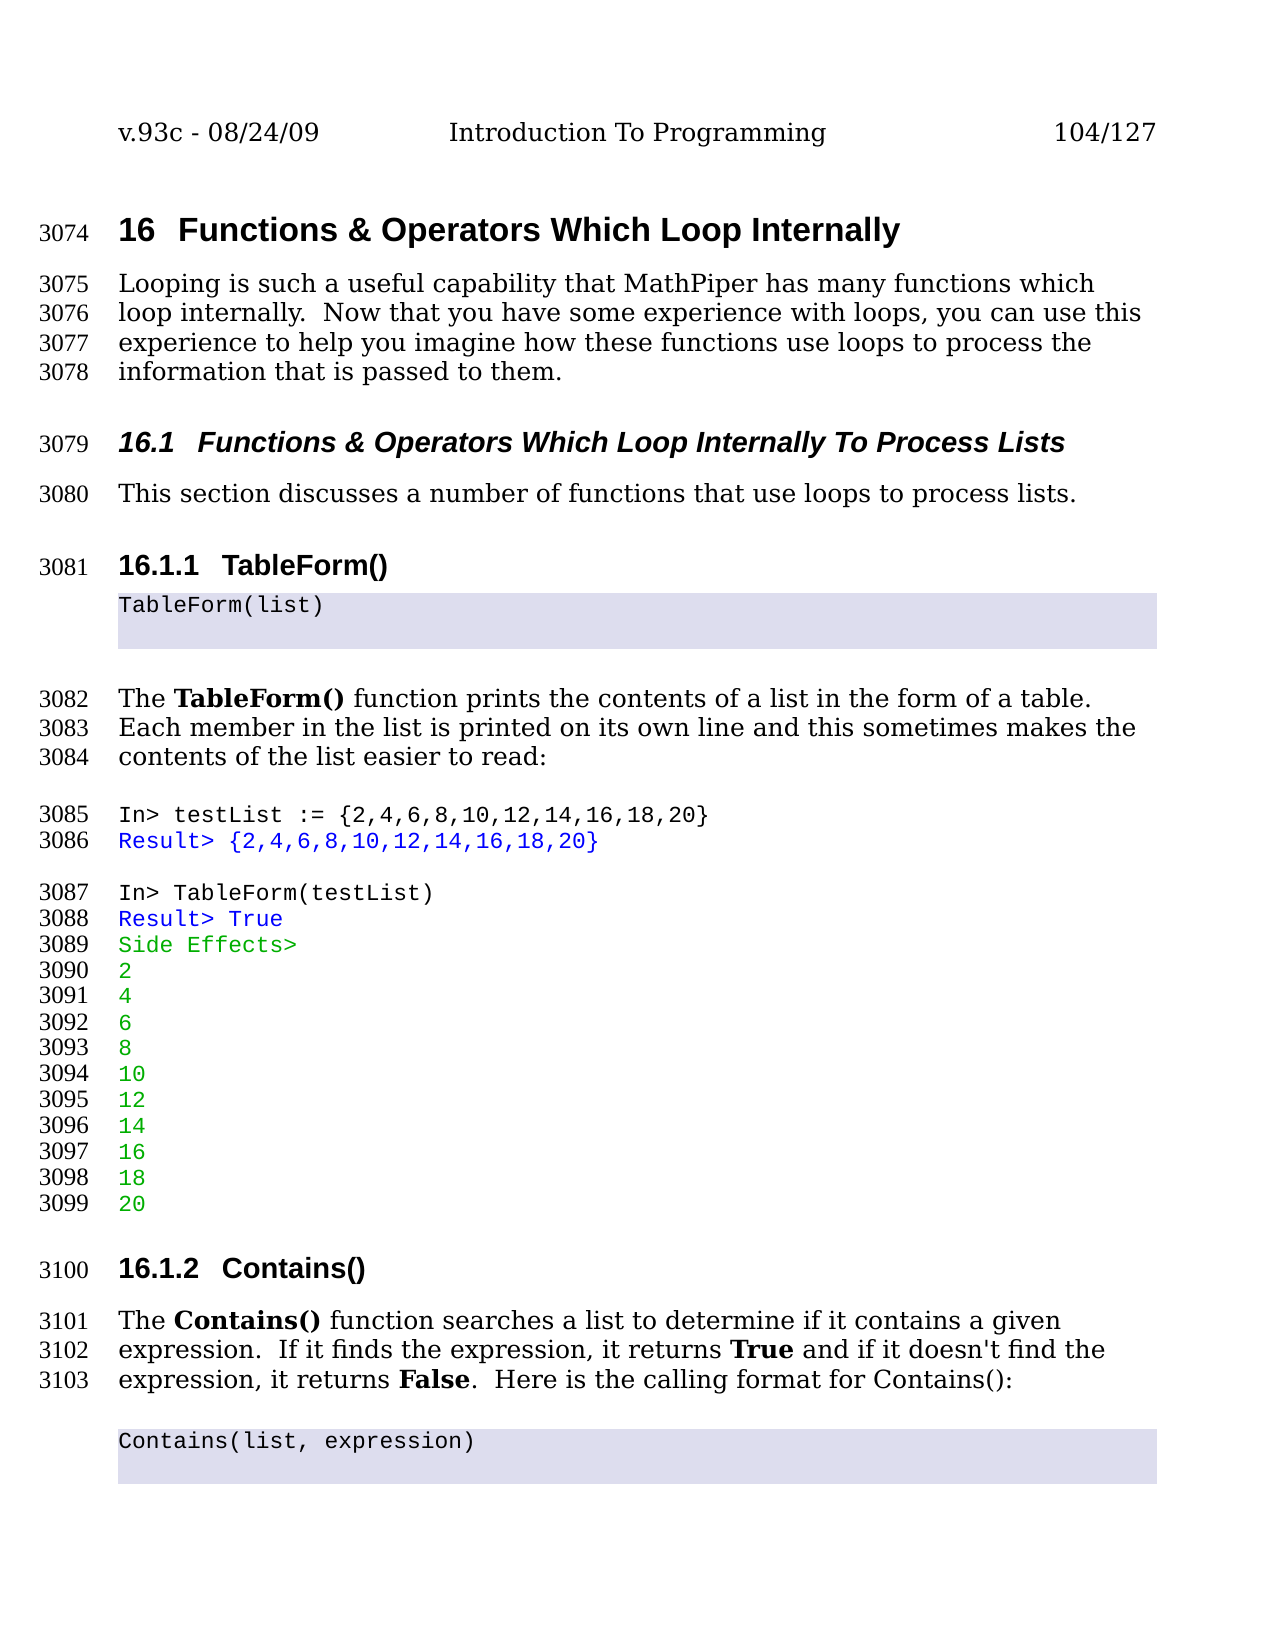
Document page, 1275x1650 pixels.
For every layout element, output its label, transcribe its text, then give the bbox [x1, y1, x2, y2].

text The TableForm() function prints the contents of a list in the form of a table. Each member in the list is printed on its own line and this sometimes makes the contents of the list easier to read: [118, 684, 1157, 771]
text Result> {2,4,6,8,10,12,14,16,18,20} [118, 829, 1157, 855]
text 16 [118, 1141, 1157, 1166]
text 6 [118, 1011, 1157, 1037]
text 8 [118, 1037, 1157, 1063]
text 12 [118, 1089, 1157, 1114]
text The Contains() function searches a list to determine if it contains a given expression. If it finds the expression, it returns True and if it doesn't find the expression, it returns False. Here is the calling format for Contains(): [118, 1306, 1157, 1394]
text In> TableForm(testList) [118, 881, 1157, 907]
subtitle Functions & Operators Which Loop Internally To Process Lists [118, 425, 1157, 459]
text In> testList := {2,4,6,8,10,12,14,16,18,20} [118, 803, 1157, 829]
text Result> True [118, 907, 1157, 933]
text 20 [118, 1192, 1157, 1218]
text 4 [118, 985, 1157, 1011]
text 10 [118, 1063, 1157, 1089]
subtitle Functions & Operators Which Loop Internally [118, 210, 1157, 248]
table_header Contains(list, expression) [118, 1429, 1157, 1484]
table_header TableForm(list) [118, 593, 1157, 649]
text 18 [118, 1166, 1157, 1192]
text 14 [118, 1114, 1157, 1141]
text Side Effects> [118, 933, 1157, 959]
text Looping is such a useful capability that MathPiper has many functions which loop internally. Now that you have some experience with loops, you can use this experience to help you imagine how these functions use loops to process the information that is passed to them. [118, 269, 1157, 386]
subtitle Contains() [118, 1251, 1157, 1285]
text 2 [118, 959, 1157, 985]
subtitle TableForm() [118, 548, 1157, 581]
text This section discusses a number of functions that use loops to process lists. [118, 479, 1157, 509]
